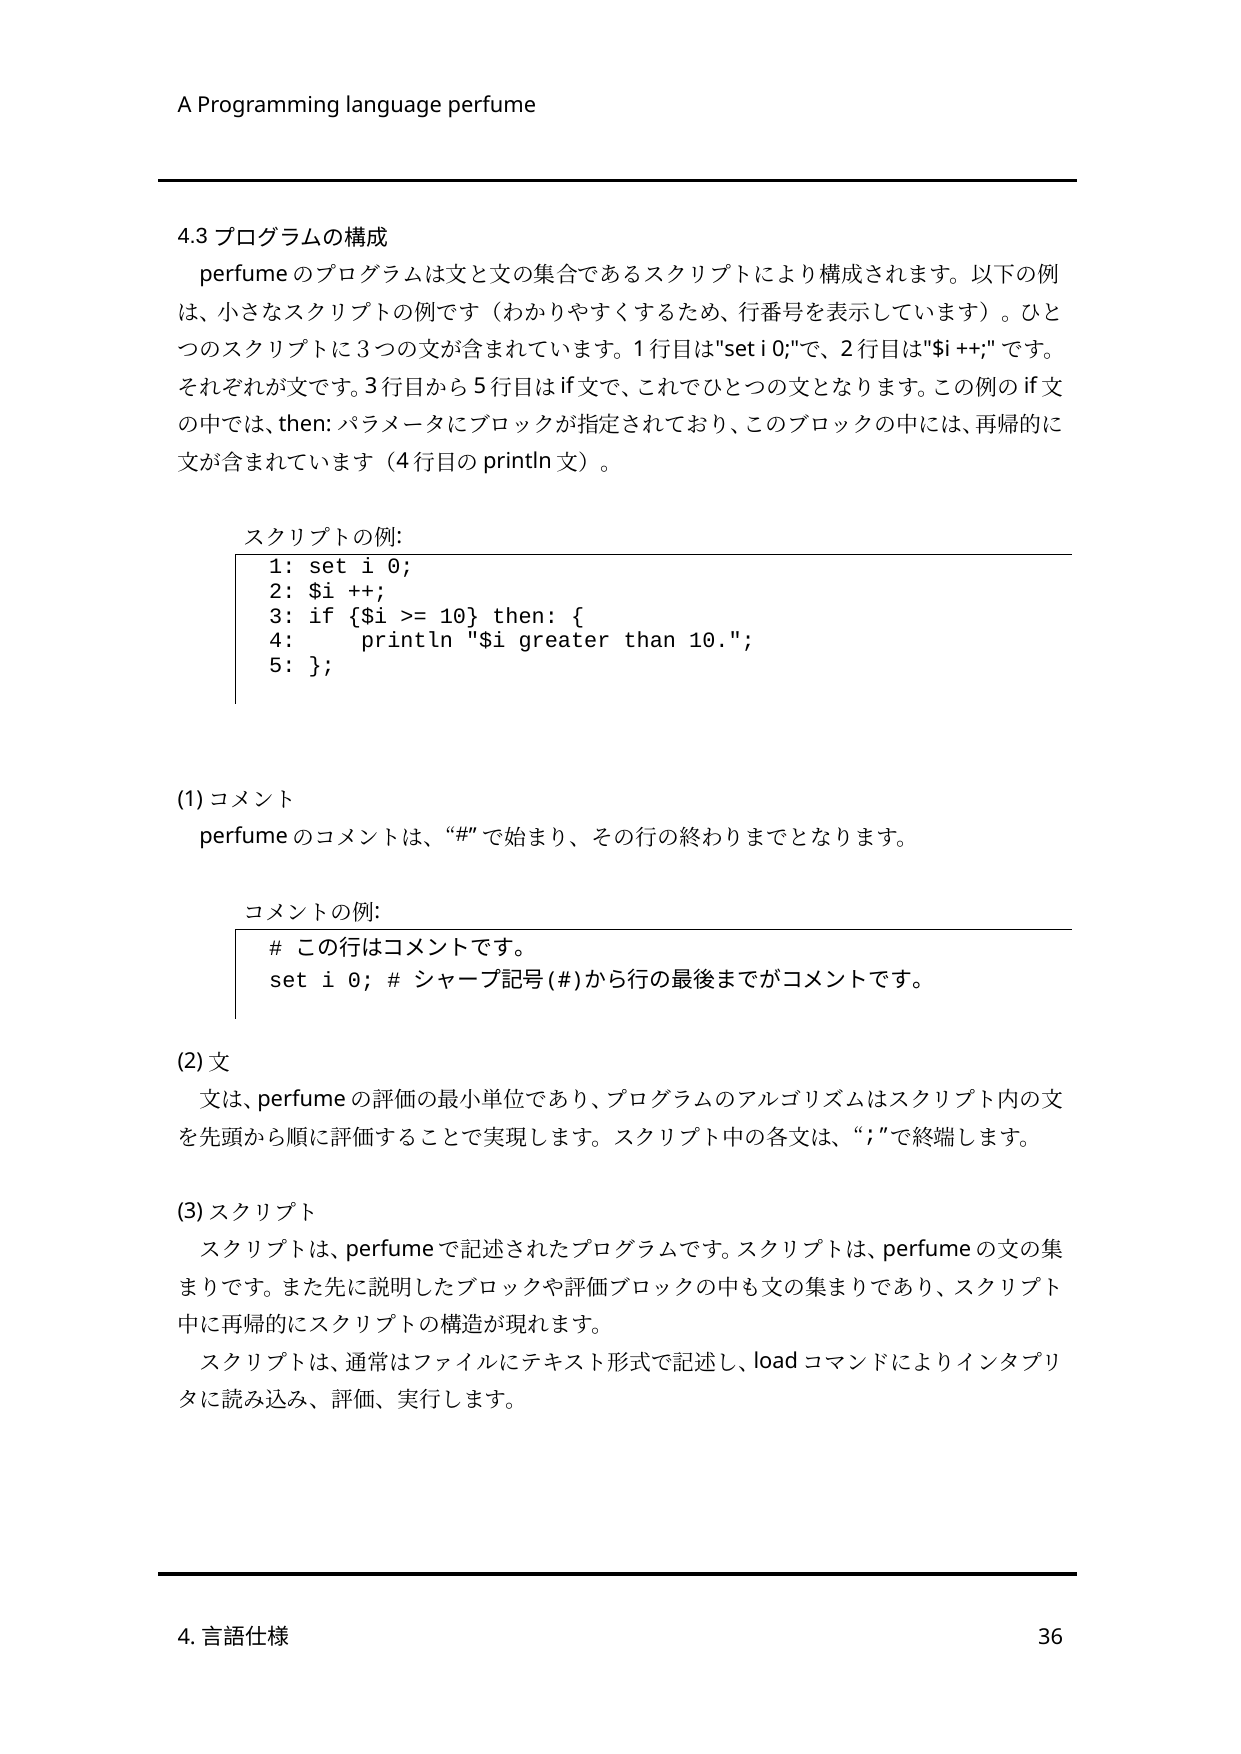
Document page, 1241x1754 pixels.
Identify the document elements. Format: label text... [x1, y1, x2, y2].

text (3) スクリプト [177, 1192, 1063, 1229]
text (1) コメント [177, 779, 1063, 817]
table_header # この行はコメントです。 set i 0; # シャープ記号(#)から行の最後までがコメントです。 [236, 930, 1072, 1019]
text コメントの例: [243, 892, 1063, 929]
text perfumeのコメントは、“#” で始まり、その行の終わりまでとなります。 [177, 817, 1063, 854]
text perfumeのプログラムは文と文の集合であるスクリプトにより構成されます。以下の例は、小さなスクリプトの例です（わかりやすくするため、行番号を表示しています）。ひとつのスクリプトに３つの文が含まれています。1行目は"set i 0;"で、2行目は"$i ++;" です。それぞれが文です。3行目から5行目はif文で、これでひとつの文となります。この例のif文の中では、then: パラメータにブロックが指定されており、このブロックの中には、再帰的に文が含まれています（4行目のprintln文）。 [177, 254, 1063, 479]
text スクリプトは、通常はファイルにテキスト形式で記述し、loadコマンドによりインタプリタに読み込み、評価、実行します。 [177, 1342, 1063, 1417]
text 文は、perfumeの評価の最小単位であり、プログラムのアルゴリズムはスクリプト内の文を先頭から順に評価することで実現します。スクリプト中の各文は、“;”で終端します。 [177, 1079, 1063, 1154]
text スクリプトは、perfumeで記述されたプログラムです。スクリプトは、perfumeの文の集まりです。また先に説明したブロックや評価ブロックの中も文の集まりであり、スクリプト中に再帰的にスクリプトの構造が現れます。 [177, 1229, 1063, 1342]
text (2) 文 [177, 1042, 1063, 1079]
subtitle 4.3 プログラムの構成 [177, 217, 1063, 254]
table_header 1: set i 0; 2: $i ++; 3: if {$i >= 10} then: { 4: println "$i greater than 10."; 5: }; [236, 555, 1072, 704]
text スクリプトの例: [243, 517, 1063, 554]
